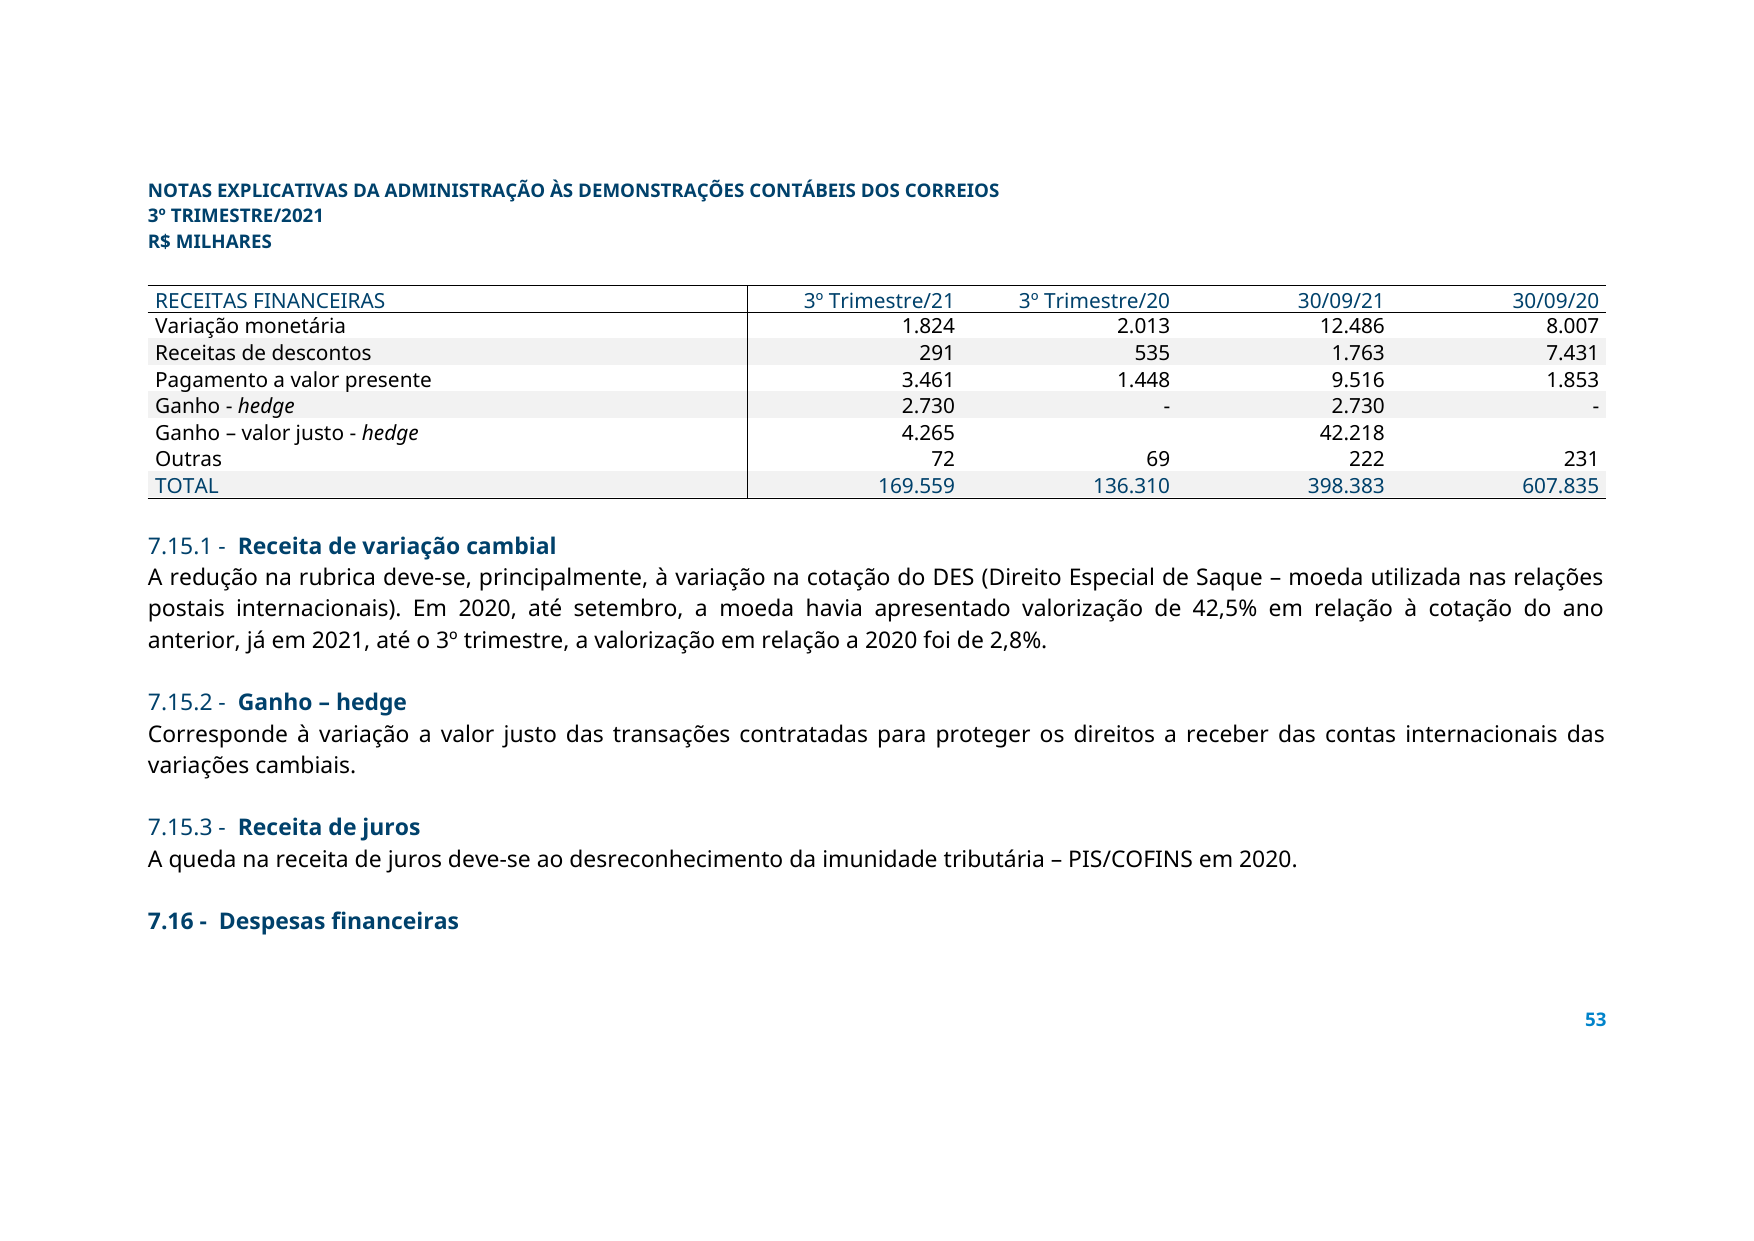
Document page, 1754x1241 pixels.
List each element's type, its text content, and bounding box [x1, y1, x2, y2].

table_cell 3.461 [748, 365, 962, 391]
subtitle Receita de variação cambial [148, 530, 557, 561]
table_cell 1.824 [748, 313, 962, 338]
table_cell 1.853 [1392, 365, 1606, 391]
table_cell 222 [1177, 444, 1392, 471]
table_cell - [962, 391, 1177, 418]
table_cell 69 [962, 444, 1177, 471]
table_cell 231 [1392, 444, 1606, 471]
table_cell [691, 418, 747, 444]
table_cell 2.730 [748, 391, 962, 418]
table_header 3º Trimestre/21 [748, 286, 962, 312]
table_header RECEITAS FINANCEIRAS [148, 286, 691, 312]
text A queda na receita de juros deve-se ao desreconhecimento da imunidade tributária – PIS/COFINS em 2020. [148, 811, 1606, 874]
table_cell 136.310 [962, 471, 1177, 497]
table_cell Outras [148, 444, 691, 471]
table_header 30/09/21 [1177, 286, 1392, 312]
table_cell 607.835 [1392, 471, 1606, 497]
table_cell [691, 338, 747, 365]
table_cell 4.265 [748, 418, 962, 444]
table_cell 169.559 [748, 471, 962, 497]
text A redução na rubrica deve-se, principalmente, à variação na cotação do DES (Direito Especial de Saque – moeda utilizada nas relações postais internacionais). Em 2020, até setembro, a moeda havia apresentado valorização de 42,5% em relação à cotação do ano anterior, já em 2021, até o 3º trimestre, a valorização em relação a 2020 foi de 2,8%. [148, 530, 1606, 655]
subtitle Receita de juros [148, 811, 420, 843]
table_cell [962, 418, 1177, 444]
table_cell 72 [748, 444, 962, 471]
table_cell 9.516 [1177, 365, 1392, 391]
table_cell [691, 313, 747, 338]
table_cell Receitas de descontos [148, 338, 691, 365]
table_header 30/09/20 [1392, 286, 1606, 312]
table_cell [691, 365, 747, 391]
table_header 3º Trimestre/20 [962, 286, 1177, 312]
table_cell Pagamento a valor presente [148, 365, 691, 391]
table_cell Variação monetária [148, 313, 691, 338]
table_cell [1392, 418, 1606, 444]
table_cell [691, 471, 747, 497]
table_cell 42.218 [1177, 418, 1392, 444]
table_cell Ganho – valor justo - hedge [148, 418, 691, 444]
table_cell 2.013 [962, 313, 1177, 338]
table_header [691, 286, 747, 312]
table_cell 2.730 [1177, 391, 1392, 418]
table_cell 535 [962, 338, 1177, 365]
table_cell 398.383 [1177, 471, 1392, 497]
table_cell [691, 444, 747, 471]
table_cell 12.486 [1177, 313, 1392, 338]
table_cell 1.448 [962, 365, 1177, 391]
subtitle Ganho – hedge [148, 686, 407, 717]
table_cell 291 [748, 338, 962, 365]
table_cell Ganho - hedge [148, 391, 691, 418]
subtitle Despesas financeiras [148, 905, 459, 936]
table_cell 8.007 [1392, 313, 1606, 338]
table_cell 1.763 [1177, 338, 1392, 365]
table_cell - [1392, 391, 1606, 418]
table_cell [691, 391, 747, 418]
text Corresponde à variação a valor justo das transações contratadas para proteger os direitos a receber das contas internacionais das variações cambiais. [148, 686, 1606, 780]
table_cell TOTAL [148, 471, 691, 497]
table_cell 7.431 [1392, 338, 1606, 365]
